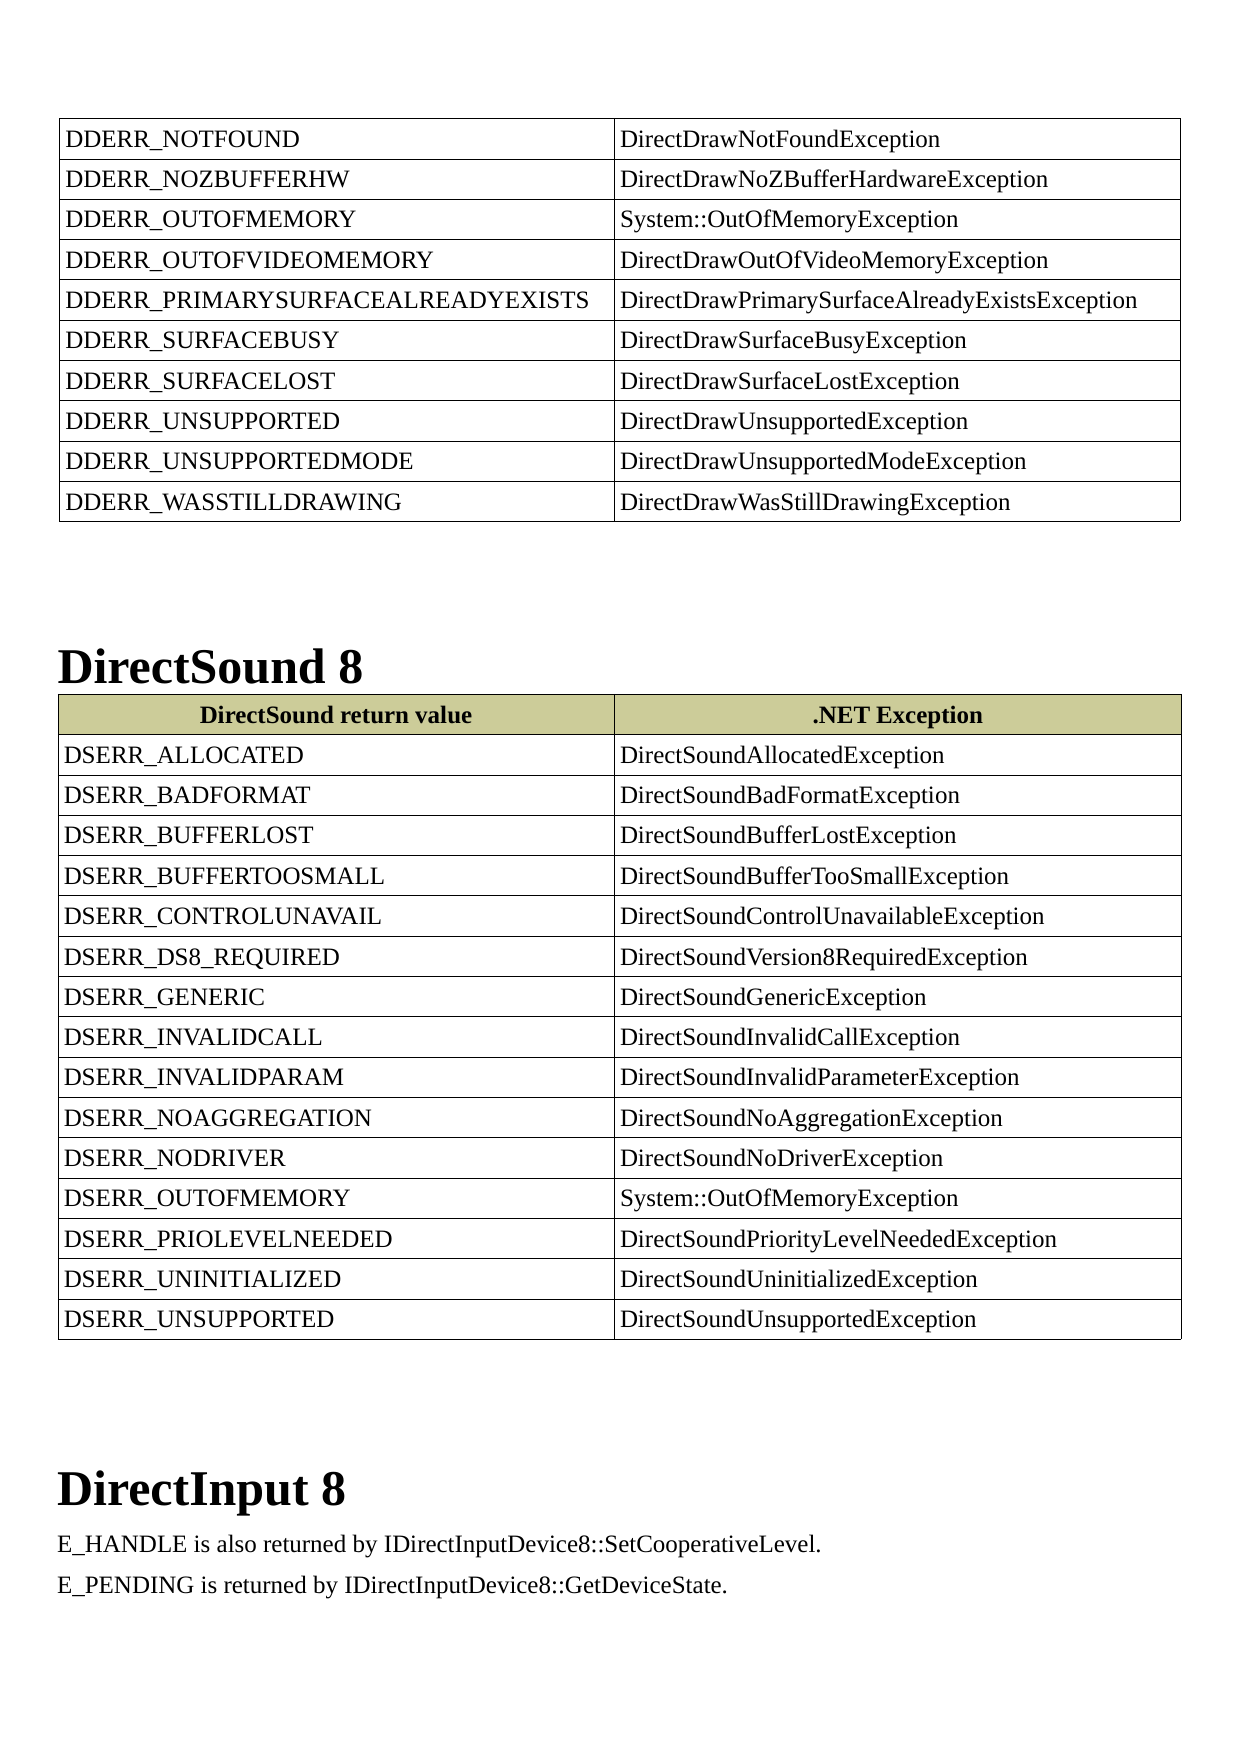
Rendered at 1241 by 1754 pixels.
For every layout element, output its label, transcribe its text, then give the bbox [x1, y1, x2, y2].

table_cell DDERR_NOZBUFFERHW [60, 160, 614, 199]
table_cell DirectDrawSurfaceBusyException [615, 321, 1180, 360]
table_cell DirectSoundVersion8RequiredException [615, 937, 1181, 976]
table_cell DSERR_PRIOLEVELNEEDED [59, 1219, 614, 1258]
table_cell DSERR_NODRIVER [59, 1138, 614, 1178]
table_cell DirectSoundAllocatedException [615, 735, 1181, 774]
table_cell DirectSoundControlUnavailableException [615, 896, 1181, 936]
table_cell DDERR_WASSTILLDRAWING [60, 482, 614, 521]
text E_PENDING is returned by IDirectInputDevice8::GetDeviceState. [44, 1570, 1122, 1599]
table_cell DDERR_OUTOFVIDEOMEMORY [60, 240, 614, 279]
table_cell DirectSoundUninitializedException [615, 1259, 1181, 1298]
text E_HANDLE is also returned by IDirectInputDevice8::SetCooperativeLevel. [44, 1529, 1122, 1558]
table_cell DirectDrawUnsupportedException [615, 401, 1180, 441]
table_cell DirectSoundBufferTooSmallException [615, 856, 1181, 895]
table_cell System::OutOfMemoryException [615, 1179, 1181, 1218]
table_cell DirectDrawNoZBufferHardwareException [615, 160, 1180, 199]
table_header DirectSound return value [59, 695, 614, 734]
table_cell DSERR_NOAGGREGATION [59, 1098, 614, 1137]
table_cell DirectSoundGenericException [615, 977, 1181, 1016]
table_cell DirectSoundPriorityLevelNeededException [615, 1219, 1181, 1258]
table_cell DirectDrawWasStillDrawingException [615, 482, 1180, 521]
table_cell DirectDrawUnsupportedModeException [615, 442, 1180, 481]
table_cell DSERR_BUFFERTOOSMALL [59, 856, 614, 895]
table_cell DDERR_UNSUPPORTED [60, 401, 614, 441]
subtitle DirectInput 8 [44, 1459, 1122, 1516]
subtitle DirectSound 8 [57, 636, 1122, 694]
table_cell DirectSoundInvalidCallException [615, 1017, 1181, 1057]
table_cell DirectDrawNotFoundException [615, 119, 1180, 158]
table_cell DDERR_NOTFOUND [60, 119, 614, 158]
table_cell DirectSoundNoAggregationException [615, 1098, 1181, 1137]
table_cell DSERR_ALLOCATED [59, 735, 614, 774]
table_cell DSERR_CONTROLUNAVAIL [59, 896, 614, 936]
table_cell DirectSoundBadFormatException [615, 776, 1181, 815]
table_cell DirectSoundNoDriverException [615, 1138, 1181, 1178]
table_cell DSERR_OUTOFMEMORY [59, 1179, 614, 1218]
table_header .NET Exception [615, 695, 1181, 734]
table_cell DSERR_BUFFERLOST [59, 816, 614, 855]
table_cell DSERR_UNSUPPORTED [59, 1300, 614, 1339]
table_cell DDERR_SURFACEBUSY [60, 321, 614, 360]
table_cell DSERR_DS8_REQUIRED [59, 937, 614, 976]
table_cell DirectDrawSurfaceLostException [615, 361, 1180, 400]
table_cell DSERR_BADFORMAT [59, 776, 614, 815]
table_cell DirectSoundUnsupportedException [615, 1300, 1181, 1339]
table_cell DSERR_INVALIDCALL [59, 1017, 614, 1057]
table_cell DDERR_OUTOFMEMORY [60, 200, 614, 239]
table_cell DirectSoundBufferLostException [615, 816, 1181, 855]
table_cell System::OutOfMemoryException [615, 200, 1180, 239]
table_cell DSERR_UNINITIALIZED [59, 1259, 614, 1298]
table_cell DDERR_UNSUPPORTEDMODE [60, 442, 614, 481]
table_cell DirectDrawPrimarySurfaceAlreadyExistsException [615, 280, 1180, 320]
table_cell DSERR_INVALIDPARAM [59, 1058, 614, 1097]
table_cell DDERR_SURFACELOST [60, 361, 614, 400]
table_cell DirectSoundInvalidParameterException [615, 1058, 1181, 1097]
table_cell DDERR_PRIMARYSURFACEALREADYEXISTS [60, 280, 614, 320]
table_cell DirectDrawOutOfVideoMemoryException [615, 240, 1180, 279]
table_cell DSERR_GENERIC [59, 977, 614, 1016]
